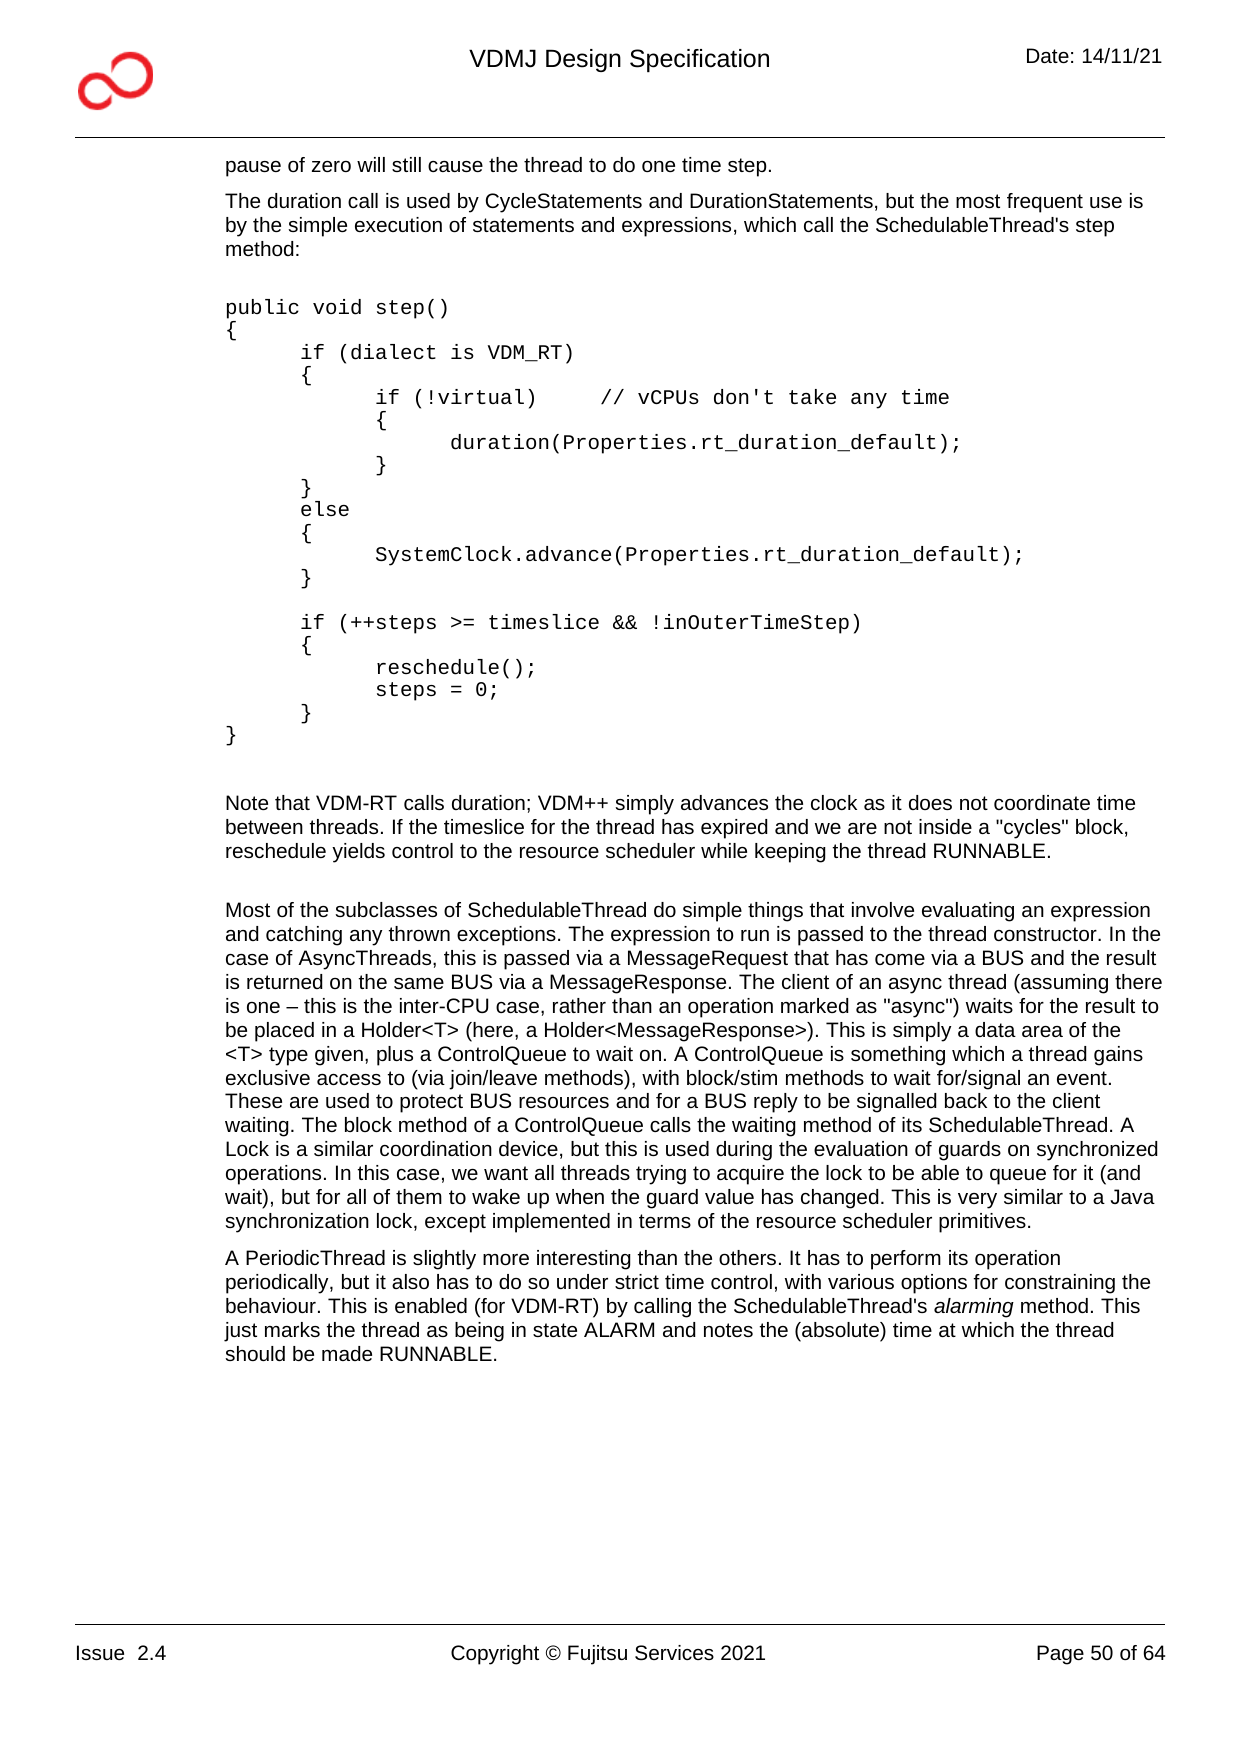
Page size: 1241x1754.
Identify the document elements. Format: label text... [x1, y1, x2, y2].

text } [225, 701, 1165, 724]
text } [225, 724, 1165, 746]
text { [225, 364, 1165, 386]
text reschedule(); [225, 656, 1165, 679]
text The duration call is used by CycleStatements and DurationStatements, but the most frequent use is by the simple execution of statements and expressions, which call the SchedulableThread's step method: [225, 189, 1165, 261]
text { [225, 634, 1165, 656]
text if (!virtual) // vCPUs don't take any time [225, 386, 1165, 409]
text duration(Properties.rt_duration_default); [225, 431, 1165, 454]
text A PeriodicThread is slightly more interesting than the others. It has to perform its operation periodically, but it also has to do so under strict time control, with various options for constraining the behaviour. This is enabled (for VDM-RT) by calling the SchedulableThread's alarming method. This just marks the thread as being in state ALARM and notes the (absolute) time at which the thread should be made RUNNABLE. [225, 1246, 1165, 1366]
text } [225, 566, 1165, 589]
text steps = 0; [225, 679, 1165, 701]
text public void step() [225, 296, 1165, 319]
text Most of the subclasses of SchedulableThread do simple things that involve evaluating an expression and catching any thrown exceptions. The expression to run is passed to the thread constructor. In the case of AsyncThreads, this is passed via a MessageRequest that has come via a BUS and the result is returned on the same BUS via a MessageResponse. The client of an async thread (assuming there is one – this is the inter-CPU case, rather than an operation marked as "async") waits for the result to be placed in a Holder<T> (here, a Holder<MessageResponse>). This is simply a data area of the <T> type given, plus a ControlQueue to wait on. A ControlQueue is something which a thread gains exclusive access to (via join/leave methods), with block/stim methods to wait for/signal an event. These are used to protect BUS resources and for a BUS reply to be signalled back to the client waiting. The block method of a ControlQueue calls the waiting method of its SchedulableThread. A Lock is a similar coordination device, but this is used during the evaluation of guards on synchronized operations. In this case, we want all threads trying to acquire the lock to be able to queue for it (and wait), but for all of them to wake up when the guard value has changed. This is very similar to a Java synchronization lock, except implemented in terms of the resource scheduler primitives. [225, 898, 1165, 1233]
text { [225, 409, 1165, 431]
text Note that VDM-RT calls duration; VDM++ simply advances the clock as it does not coordinate time between threads. If the timeslice for the thread has expired and we are not inside a "cycles" block, reschedule yields control to the resource scheduler while keeping the thread RUNNABLE. [225, 791, 1165, 863]
text { [225, 521, 1165, 544]
text } [225, 454, 1165, 476]
text { [225, 319, 1165, 341]
text } [225, 476, 1165, 499]
text pause of zero will still cause the thread to do one time step. [225, 153, 1165, 177]
text if (++steps >= timeslice && !inOuterTimeStep) [225, 611, 1165, 634]
text else [225, 499, 1165, 521]
picture [78, 44, 153, 120]
text SystemClock.advance(Properties.rt_duration_default); [225, 544, 1165, 566]
text if (dialect is VDM_RT) [225, 341, 1165, 364]
